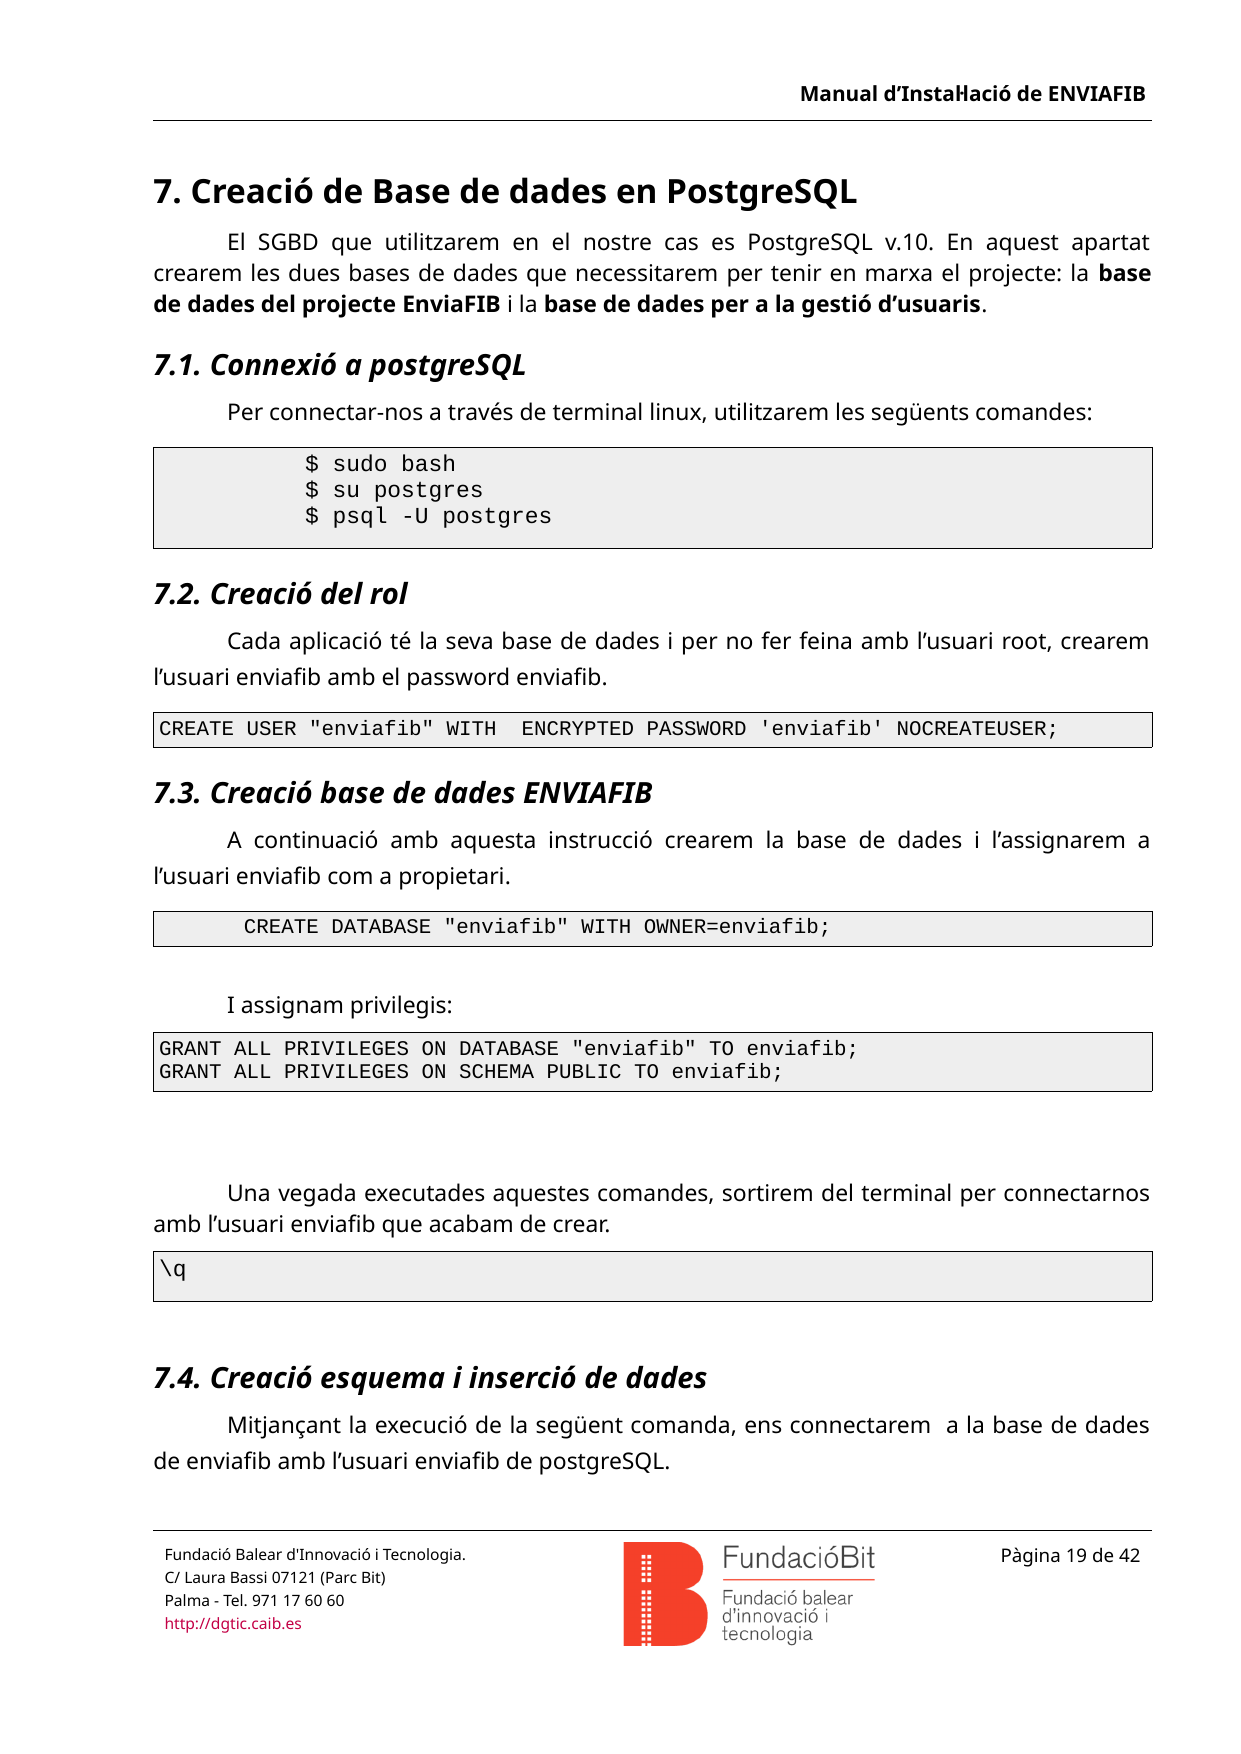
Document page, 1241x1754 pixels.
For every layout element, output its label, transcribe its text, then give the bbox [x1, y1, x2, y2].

picture [623, 1542, 875, 1646]
table_header $ sudo bash $ su postgres $ psql -U postgres [154, 448, 1152, 548]
text Cada aplicació té la seva base de dades i per no fer feina amb l’usuari root, crearem l’usuari enviafib amb el password enviafib. [153, 625, 1152, 692]
subtitle Creació base de dades ENVIAFIB [153, 772, 1152, 812]
text Una vegada executades aquestes comandes, sortirem del terminal per connectarnos amb l’usuari enviafib que acabam de crear. [153, 1177, 1152, 1239]
subtitle Creació de Base de dades en PostgreSQL [153, 168, 1152, 214]
table_header \q [154, 1252, 1152, 1301]
text Per connectar-nos a través de terminal linux, utilitzarem les següents comandes: [153, 396, 1152, 428]
table_header CREATE DATABASE "enviafib" WITH OWNER=enviafib; [154, 912, 1152, 946]
table_header GRANT ALL PRIVILEGES ON DATABASE "enviafib" TO enviafib; GRANT ALL PRIVILEGES ON SCHEMA PUBLIC TO enviafib; [154, 1033, 1152, 1091]
table_header CREATE USER "enviafib" WITH ENCRYPTED PASSWORD 'enviafib' NOCREATEUSER; [154, 713, 1152, 747]
subtitle Creació esquema i inserció de dades [153, 1357, 1152, 1397]
text A continuació amb aquesta instrucció crearem la base de dades i l’assignarem a l’usuari enviafib com a propietari. [153, 824, 1152, 891]
text I assignam privilegis: [153, 989, 1152, 1020]
subtitle Connexió a postgreSQL [153, 344, 1152, 384]
text Mitjançant la execució de la següent comanda, ens connectarem a la base de dades de enviafib amb l’usuari enviafib de postgreSQL. [153, 1409, 1152, 1476]
text El SGBD que utilitzarem en el nostre cas es PostgreSQL v.10. En aquest apartat crearem les dues bases de dades que necessitarem per tenir en marxa el projecte: la base de dades del projecte EnviaFIB i la base de dades per a la gestió d’usuaris. [153, 225, 1152, 319]
subtitle Creació del rol [153, 573, 1152, 613]
